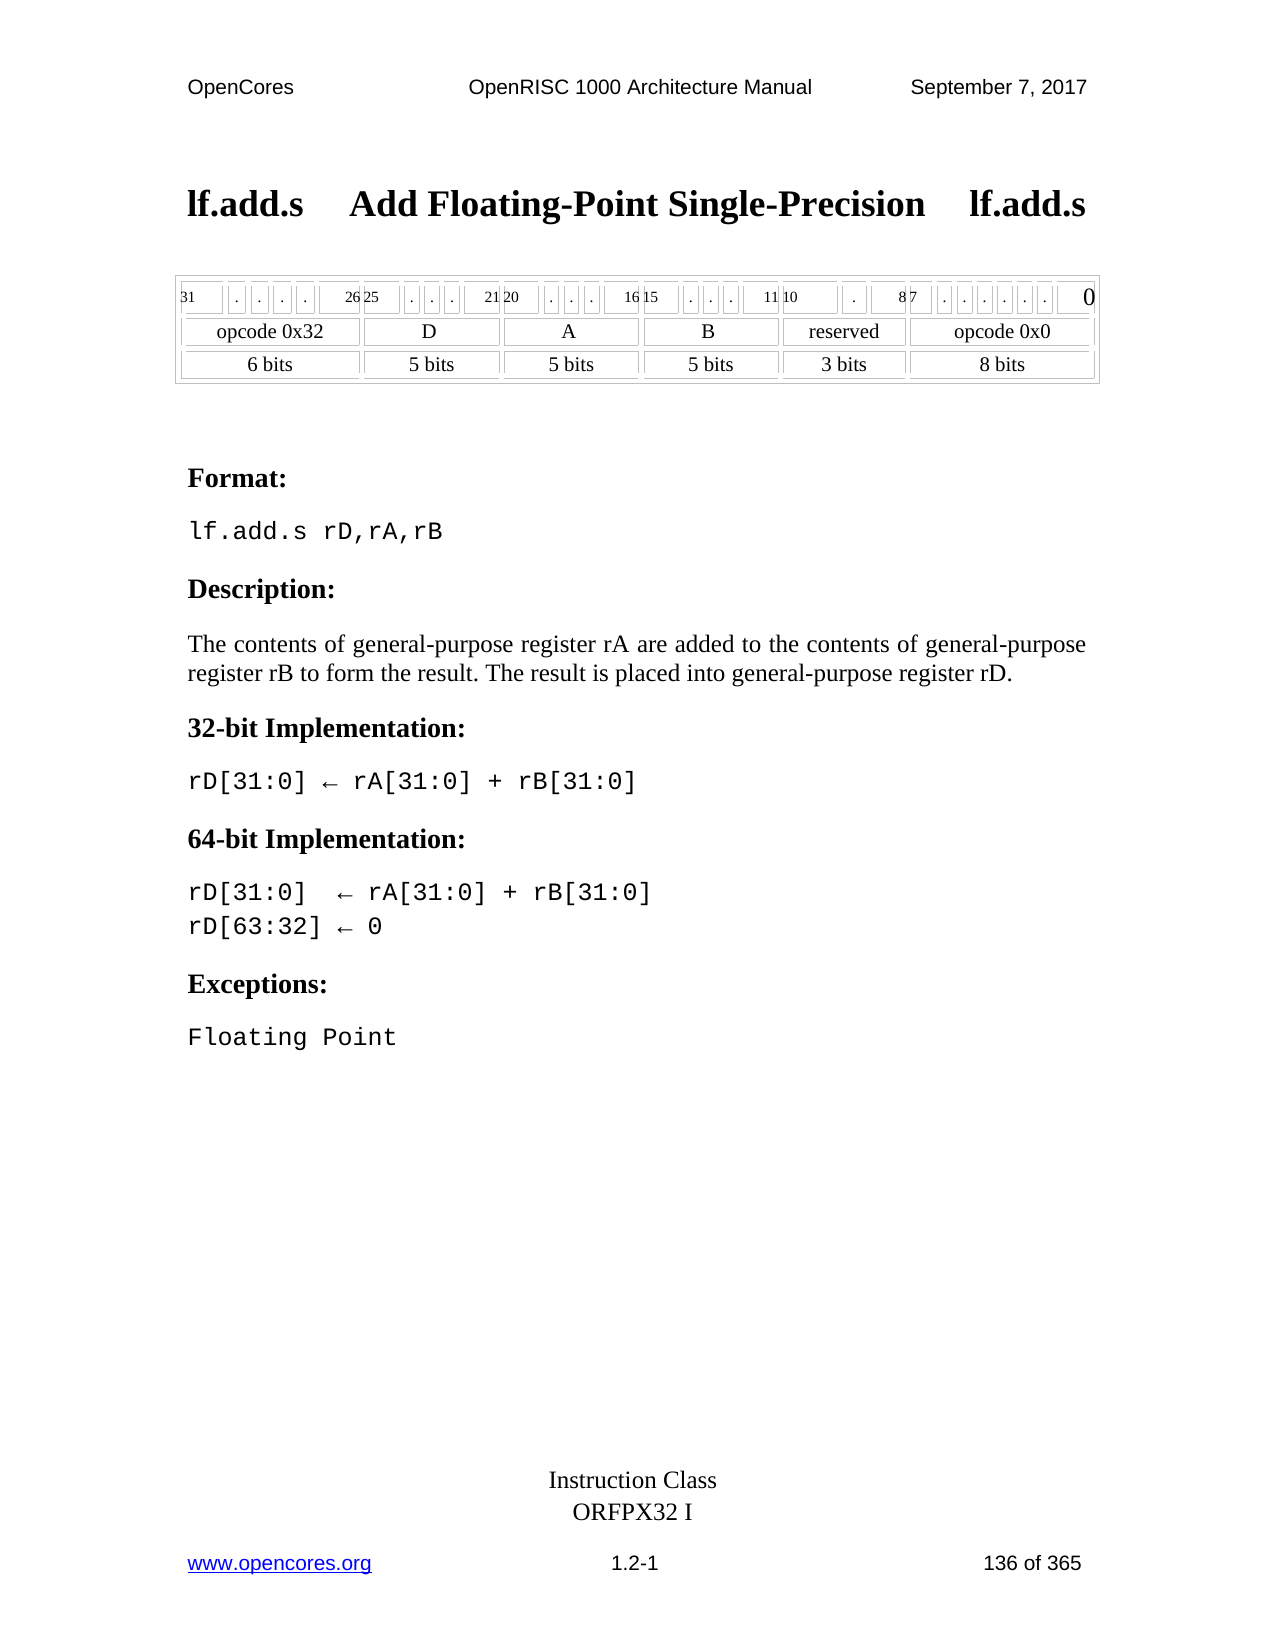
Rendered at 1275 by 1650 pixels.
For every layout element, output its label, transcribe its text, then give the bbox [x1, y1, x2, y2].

text Floating Point [187, 1024, 1087, 1053]
text Format: [187, 461, 1087, 493]
text Exceptions: [187, 967, 1087, 999]
text The contents of general-purpose register rA are added to the contents of general-purpose register rB to form the result. The result is placed into general-purpose register rD. [187, 629, 1087, 687]
text rD[31:0] ← rA[31:0] + rB[31:0] [187, 769, 1087, 797]
text lf.add.s rD,rA,rB [187, 518, 1087, 547]
text rD[31:0] ← rA[31:0] + rB[31:0] rD[63:32] ← 0 [187, 880, 1087, 942]
text 64-bit Implementation: [187, 822, 1087, 855]
text Description: [187, 572, 1087, 604]
text 32-bit Implementation: [187, 712, 1087, 744]
